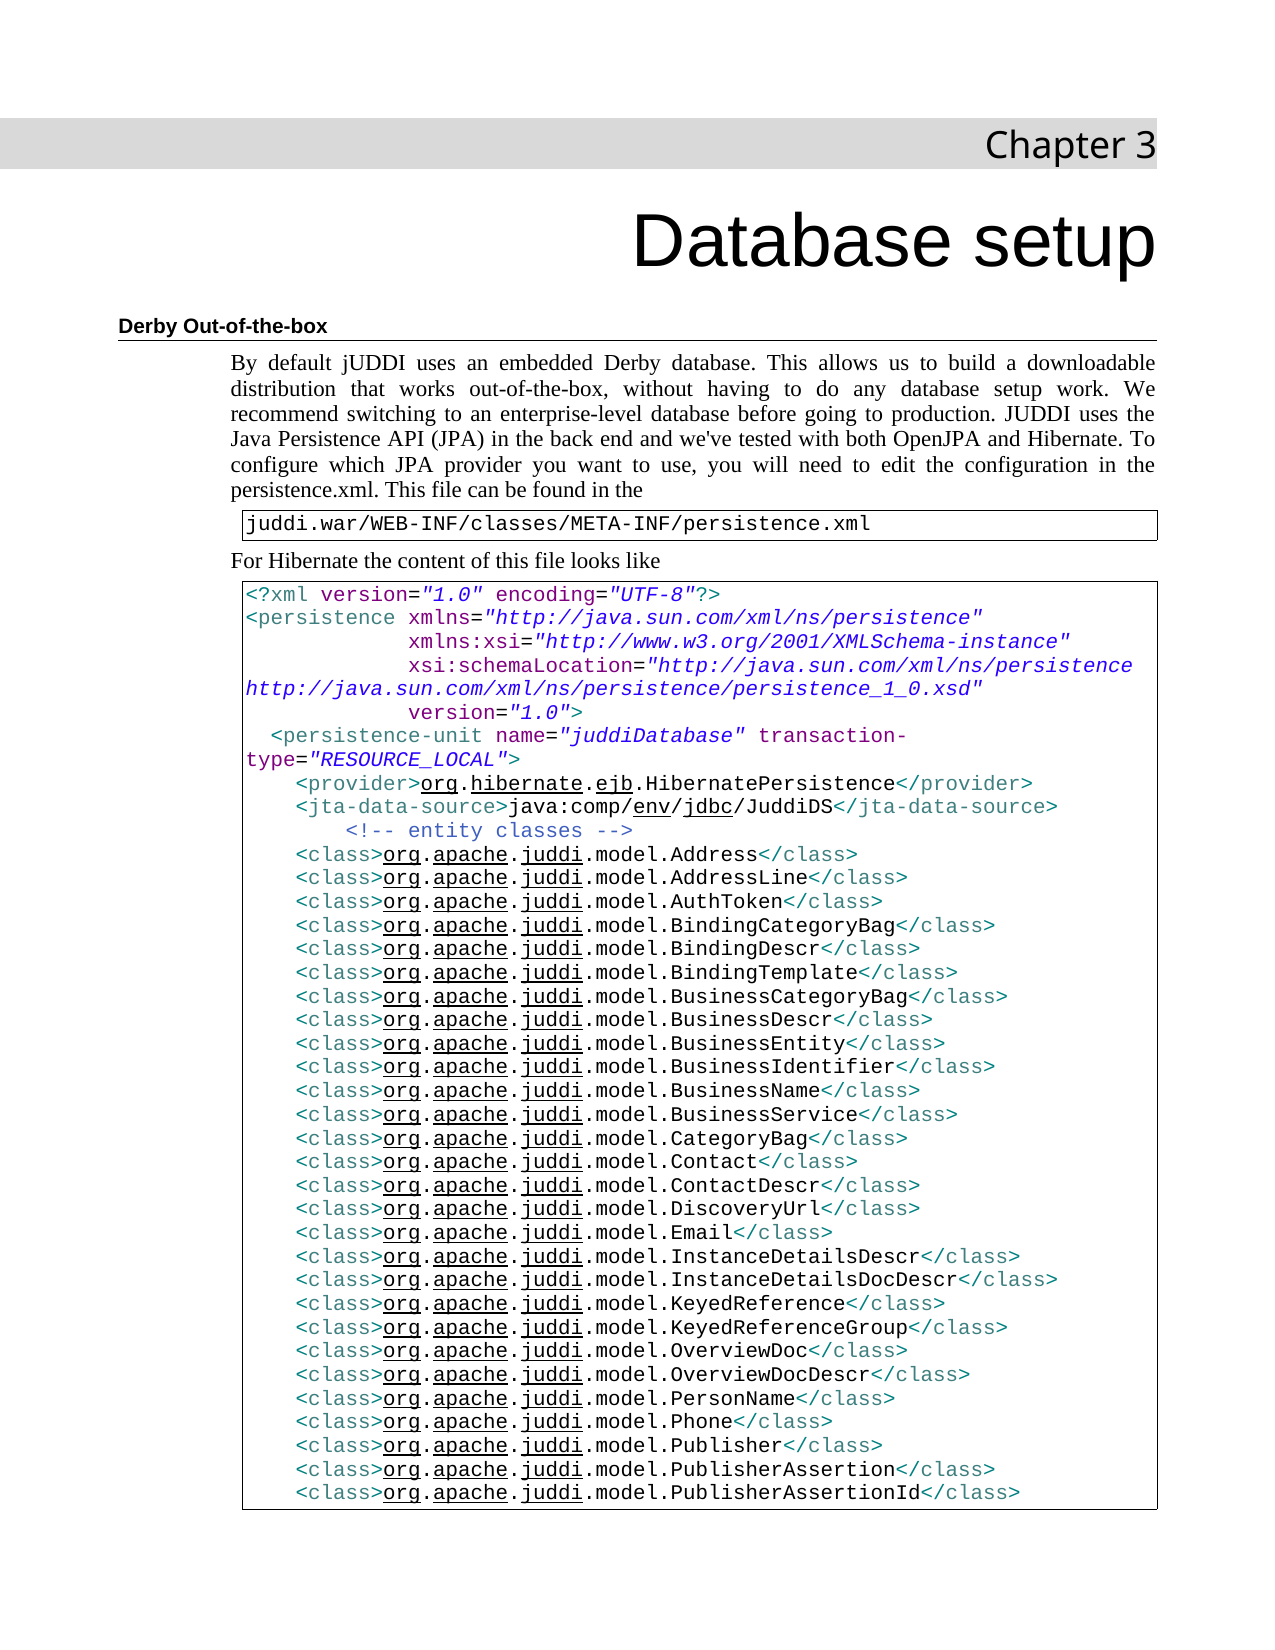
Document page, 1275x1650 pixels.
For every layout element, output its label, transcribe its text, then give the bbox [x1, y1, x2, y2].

text <class>org.apache.juddi.model.ContactDescr</class> [243, 1172, 1157, 1195]
text <class>org.apache.juddi.model.BusinessIdentifier</class> [243, 1053, 1157, 1077]
text <!-- entity classes --> [243, 817, 1157, 841]
text <provider>org.hibernate.ejb.HibernatePersistence</provider> [243, 770, 1157, 793]
text <class>org.apache.juddi.model.Email</class> [243, 1219, 1157, 1243]
text xsi:schemaLocation="http://java.sun.com/xml/ns/persistence http://java.sun.com/xml/ns/persistence/persistence_1_0.xsd" [243, 651, 1157, 699]
text <class>org.apache.juddi.model.BusinessName</class> [243, 1077, 1157, 1101]
text <class>org.apache.juddi.model.AddressLine</class> [243, 864, 1157, 888]
text <class>org.apache.juddi.model.KeyedReference</class> [243, 1290, 1157, 1313]
text <class>org.apache.juddi.model.PublisherAssertion</class> [243, 1455, 1157, 1479]
text <class>org.apache.juddi.model.InstanceDetailsDescr</class> [243, 1243, 1157, 1266]
text <class>org.apache.juddi.model.BusinessService</class> [243, 1101, 1157, 1124]
text <class>org.apache.juddi.model.BusinessCategoryBag</class> [243, 982, 1157, 1006]
text <persistence xmlns="http://java.sun.com/xml/ns/persistence" [243, 604, 1157, 628]
subtitle Derby Out-of-the-box [118, 314, 1157, 340]
text <class>org.apache.juddi.model.BusinessDescr</class> [243, 1006, 1157, 1030]
text For Hibernate the content of this file looks like [230, 548, 1157, 573]
text <class>org.apache.juddi.model.PublisherAssertionId</class> [243, 1479, 1157, 1509]
text <class>org.apache.juddi.model.PersonName</class> [243, 1384, 1157, 1408]
text <class>org.apache.juddi.model.InstanceDetailsDocDescr</class> [243, 1266, 1157, 1290]
text <?xml version="1.0" encoding="UTF-8"?> [243, 582, 1157, 604]
text <class>org.apache.juddi.model.BusinessEntity</class> [243, 1030, 1157, 1053]
text <class>org.apache.juddi.model.Phone</class> [243, 1408, 1157, 1432]
text By default jUDDI uses an embedded Derby database. This allows us to build a downloadable distribution that works out-of-the-box, without having to do any database setup work. We recommend switching to an enterprise-level database before going to production. JUDDI uses the Java Persistence API (JPA) in the back end and we've tested with both OpenJPA and Hibernate. To configure which JPA provider you want to use, you will need to edit the configuration in the persistence.xml. This file can be found in the [230, 350, 1157, 503]
text <class>org.apache.juddi.model.OverviewDocDescr</class> [243, 1361, 1157, 1384]
text <class>org.apache.juddi.model.Contact</class> [243, 1148, 1157, 1172]
text <class>org.apache.juddi.model.KeyedReferenceGroup</class> [243, 1313, 1157, 1337]
text <class>org.apache.juddi.model.OverviewDoc</class> [243, 1337, 1157, 1361]
text <class>org.apache.juddi.model.DiscoveryUrl</class> [243, 1195, 1157, 1219]
text xmlns:xsi="http://www.w3.org/2001/XMLSchema-instance" [243, 628, 1157, 651]
text version="1.0"> [243, 699, 1157, 722]
text <persistence-unit name="juddiDatabase" transaction-type="RESOURCE_LOCAL"> [243, 722, 1157, 770]
text <class>org.apache.juddi.model.Publisher</class> [243, 1432, 1157, 1455]
text <class>org.apache.juddi.model.BindingTemplate</class> [243, 959, 1157, 982]
text <class>org.apache.juddi.model.BindingCategoryBag</class> [243, 912, 1157, 935]
text <class>org.apache.juddi.model.BindingDescr</class> [243, 935, 1157, 959]
text juddi.war/WEB-INF/classes/META-INF/persistence.xml [243, 511, 1157, 540]
text <class>org.apache.juddi.model.Address</class> [243, 841, 1157, 864]
text <class>org.apache.juddi.model.CategoryBag</class> [243, 1124, 1157, 1148]
title Database setup [233, 198, 1157, 282]
text <jta-data-source>java:comp/env/jdbc/JuddiDS</jta-data-source> [243, 793, 1157, 817]
text <class>org.apache.juddi.model.AuthToken</class> [243, 888, 1157, 912]
